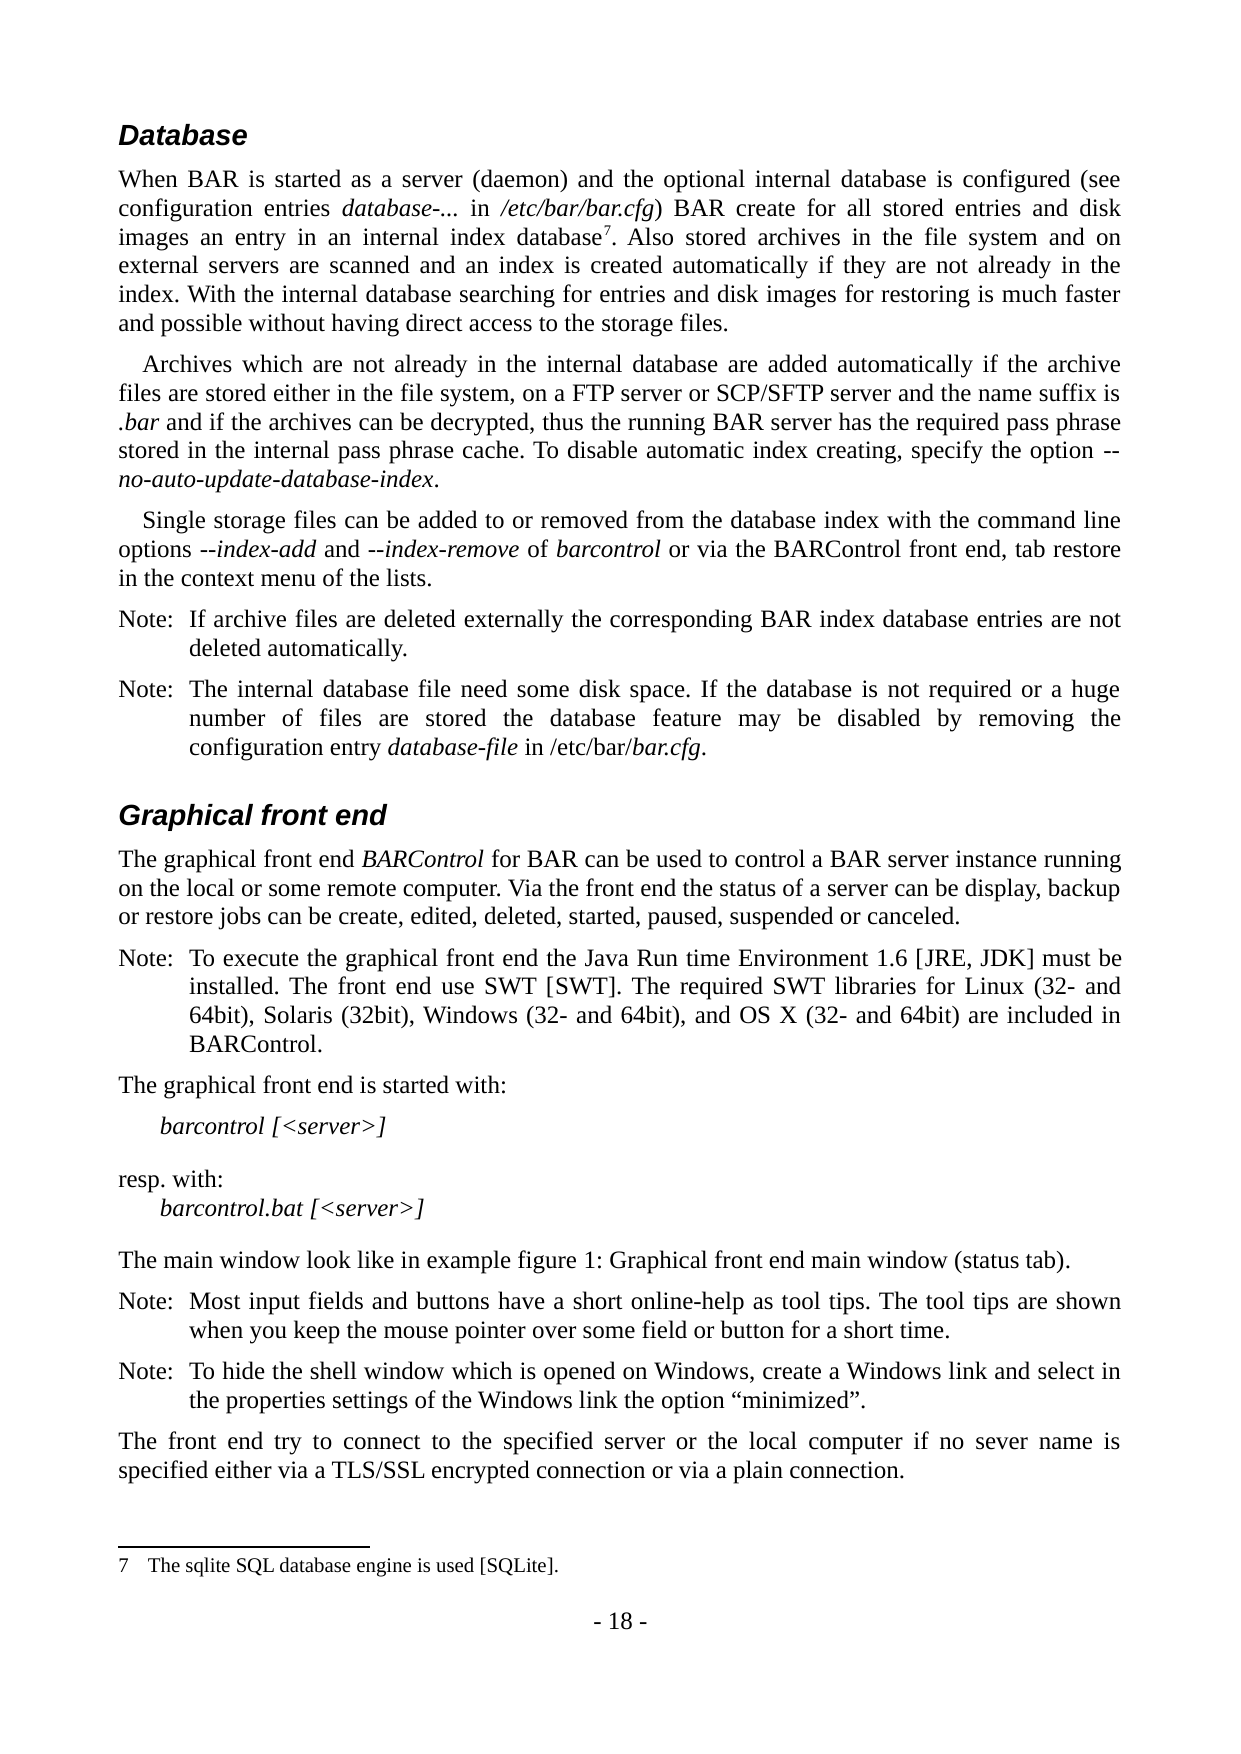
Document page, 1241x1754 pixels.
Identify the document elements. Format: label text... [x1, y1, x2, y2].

text When BAR is started as a server (daemon) and the optional internal database is configured (see configuration entries database-... in /etc/bar/bar.cfg) BAR create for all stored entries and disk images an entry in an internal index database. Also stored archives in the file system and on external servers are scanned and an index is created automatically if they are not already in the index. With the internal database searching for entries and disk images for restoring is much faster and possible without having direct access to the storage files. [118, 164, 1122, 337]
text Single storage files can be added to or removed from the database index with the command line options --index-add and --index-remove of barcontrol or via the BARControl front end, tab restore in the context menu of the lists. [118, 505, 1122, 592]
text Note: To hide the shell window which is opened on Windows, create a Windows link and select in the properties settings of the Windows link the option “minimized”. [118, 1356, 1122, 1414]
text barcontrol.bat [<server>] [159, 1193, 1122, 1221]
text Note: If archive files are deleted externally the corresponding BAR index database entries are not deleted automatically. [118, 604, 1122, 662]
text The graphical front end BARControl for BAR can be used to control a BAR server instance running on the local or some remote computer. Via the front end the status of a server can be display, backup or restore jobs can be create, edited, deleted, started, paused, suspended or canceled. [118, 844, 1122, 930]
text Note: To execute the graphical front end the Java Run time Environment 1.6 [JRE, JDK] must be installed. The front end use SWT [SWT]. The required SWT libraries for Linux (32- and 64bit), Solaris (32bit), Windows (32- and 64bit), and OS X (32- and 64bit) are included in BARControl. [118, 943, 1122, 1058]
text Archives which are not already in the internal database are added automatically if the archive files are stored either in the file system, on a FTP server or SCP/SFTP server and the name suffix is .bar and if the archives can be decrypted, thus the running BAR server has the required pass phrase stored in the internal pass phrase cache. To disable automatic index creating, specify the option --no-auto-update-database-index. [118, 349, 1122, 493]
text The graphical front end is started with: [118, 1070, 1122, 1099]
text resp. with: [118, 1164, 1122, 1193]
text The main window look like in example figure 1: Graphical front end main window (status tab). [118, 1245, 1122, 1274]
text The front end try to connect to the specified server or the local computer if no sever name is specified either via a TLS/SSL encrypted connection or via a plain connection. [118, 1426, 1122, 1484]
subtitle Database [118, 118, 1122, 152]
text Note: The internal database file need some disk space. If the database is not required or a huge number of files are stored the database feature may be disabled by removing the configuration entry database-file in /etc/bar/bar.cfg. [118, 674, 1122, 760]
text The sqlite SQL database engine is used [SQLite]. [118, 1553, 1122, 1577]
text Note: Most input fields and buttons have a short online-help as tool tips. The tool tips are shown when you keep the mouse pointer over some field or button for a short time. [118, 1286, 1122, 1344]
text barcontrol [<server>] [159, 1111, 1122, 1140]
subtitle Graphical front end [118, 798, 1122, 831]
